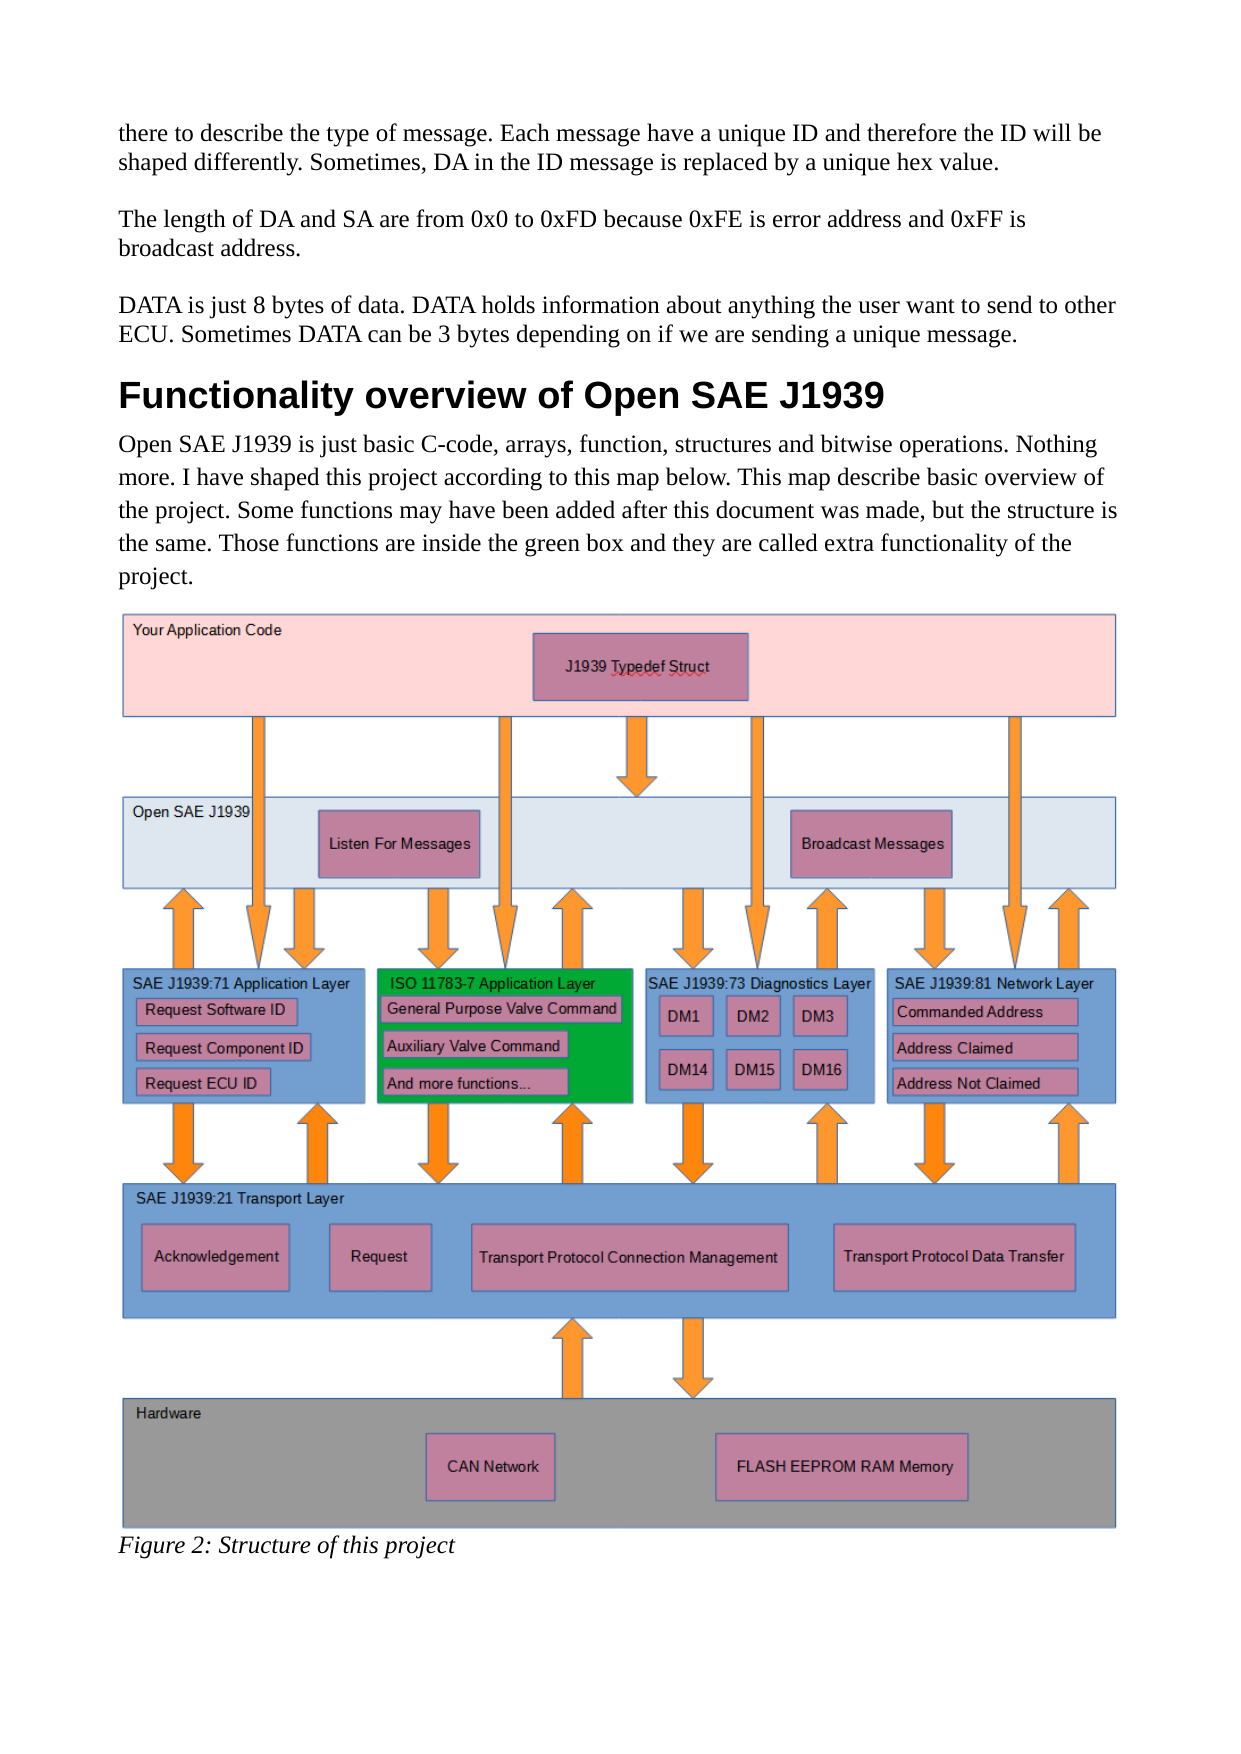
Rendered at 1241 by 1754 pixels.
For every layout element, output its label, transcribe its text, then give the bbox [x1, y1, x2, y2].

text Figure 2: Structure of this project [118, 1531, 1122, 1559]
text Open SAE J1939 is just basic C-code, arrays, function, structures and bitwise operations. Nothing more. I have shaped this project according to this map below. This map describe basic overview of the project. Some functions may have been added after this document was made, but the structure is the same. Those functions are inside the green box and they are called extra functionality of the project. [118, 429, 1122, 590]
text DATA is just 8 bytes of data. DATA holds information about anything the user want to send to other ECU. Sometimes DATA can be 3 bytes depending on if we are sending a unique message. [118, 291, 1122, 348]
text The length of DA and SA are from 0x0 to 0xFD because 0xFE is error address and 0xFF is broadcast address. [118, 204, 1122, 262]
picture [118, 608, 1123, 1531]
text there to describe the type of message. Each message have a unique ID and therefore the ID will be shaped differently. Sometimes, DA in the ID message is replaced by a unique hex value. [118, 118, 1122, 176]
subtitle Functionality overview of Open SAE J1939 [118, 373, 1122, 417]
